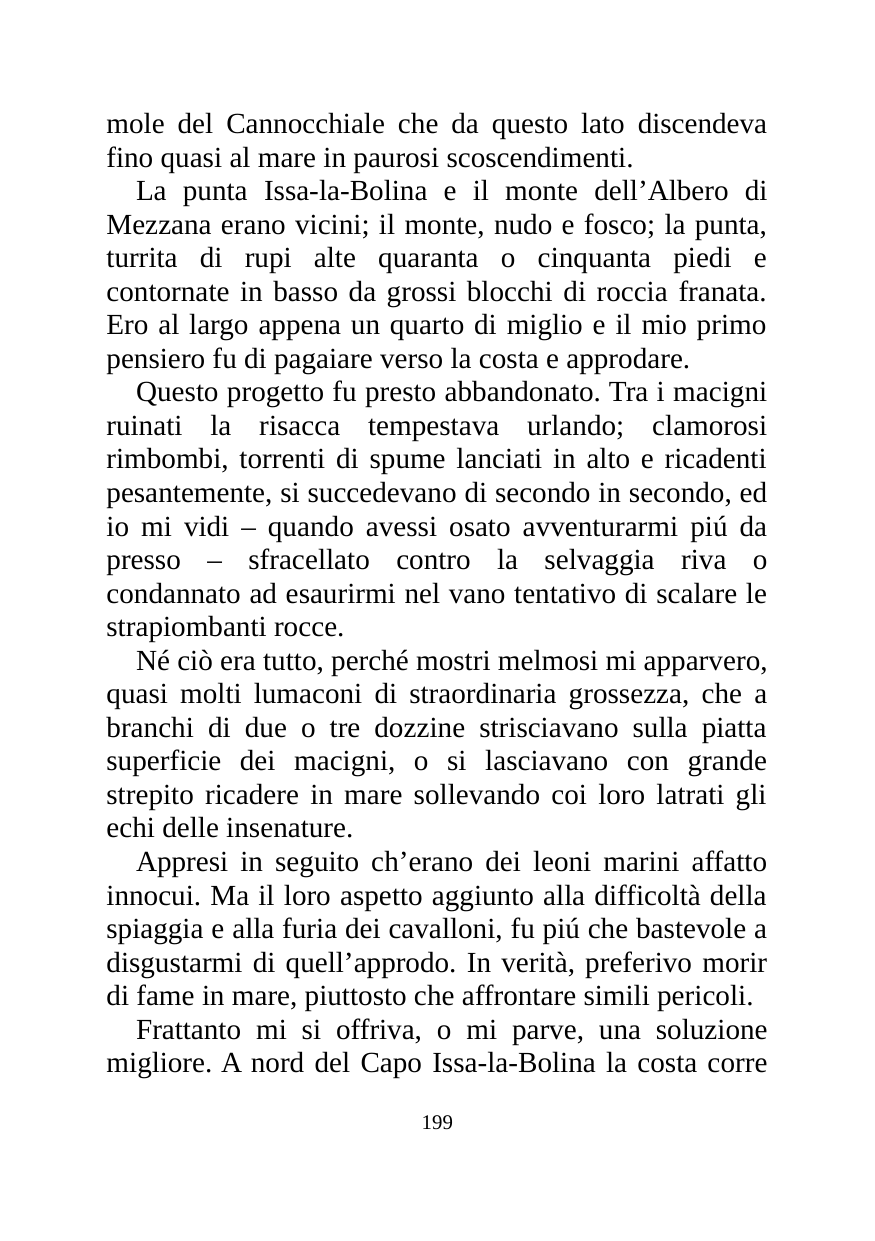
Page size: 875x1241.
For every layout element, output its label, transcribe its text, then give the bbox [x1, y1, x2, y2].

text Appresi in seguito ch’erano dei leoni marini affatto innocui. Ma il loro aspetto aggiunto alla difficoltà della spiaggia e alla furia dei cavalloni, fu piú che bastevole a disgustarmi di quell’approdo. In verità, preferivo morir di fame in mare, piuttosto che affrontare simili pericoli. [106, 844, 768, 1012]
text La punta Issa-la-Bolina e il monte dell’Albero di Mezzana erano vicini; il monte, nudo e fosco; la punta, turrita di rupi alte quaranta o cinquanta piedi e contornate in basso da grossi blocchi di roccia franata. Ero al largo appena un quarto di miglio e il mio primo pensiero fu di pagaiare verso la costa e approdare. [106, 173, 768, 374]
text Frattanto mi si offriva, o mi parve, una soluzione migliore. A nord del Capo Issa-la-Bolina la costa corre [106, 1012, 768, 1079]
text Questo progetto fu presto abbandonato. Tra i macigni ruinati la risacca tempestava urlando; clamorosi rimbombi, torrenti di spume lanciati in alto e ricadenti pesantemente, si succedevano di secondo in secondo, ed io mi vidi – quando avessi osato avventurarmi piú da presso – sfracellato contro la selvaggia riva o condannato ad esaurirmi nel vano tentativo di scalare le strapiombanti rocce. [106, 374, 768, 643]
text Né ciò era tutto, perché mostri melmosi mi apparvero, quasi molti lumaconi di straordinaria grossezza, che a branchi di due o tre dozzine strisciavano sulla piatta superficie dei macigni, o si lasciavano con grande strepito ricadere in mare sollevando coi loro latrati gli echi delle insenature. [106, 643, 768, 844]
text mole del Cannocchiale che da questo lato discendeva fino quasi al mare in paurosi scoscendimenti. [106, 106, 768, 173]
